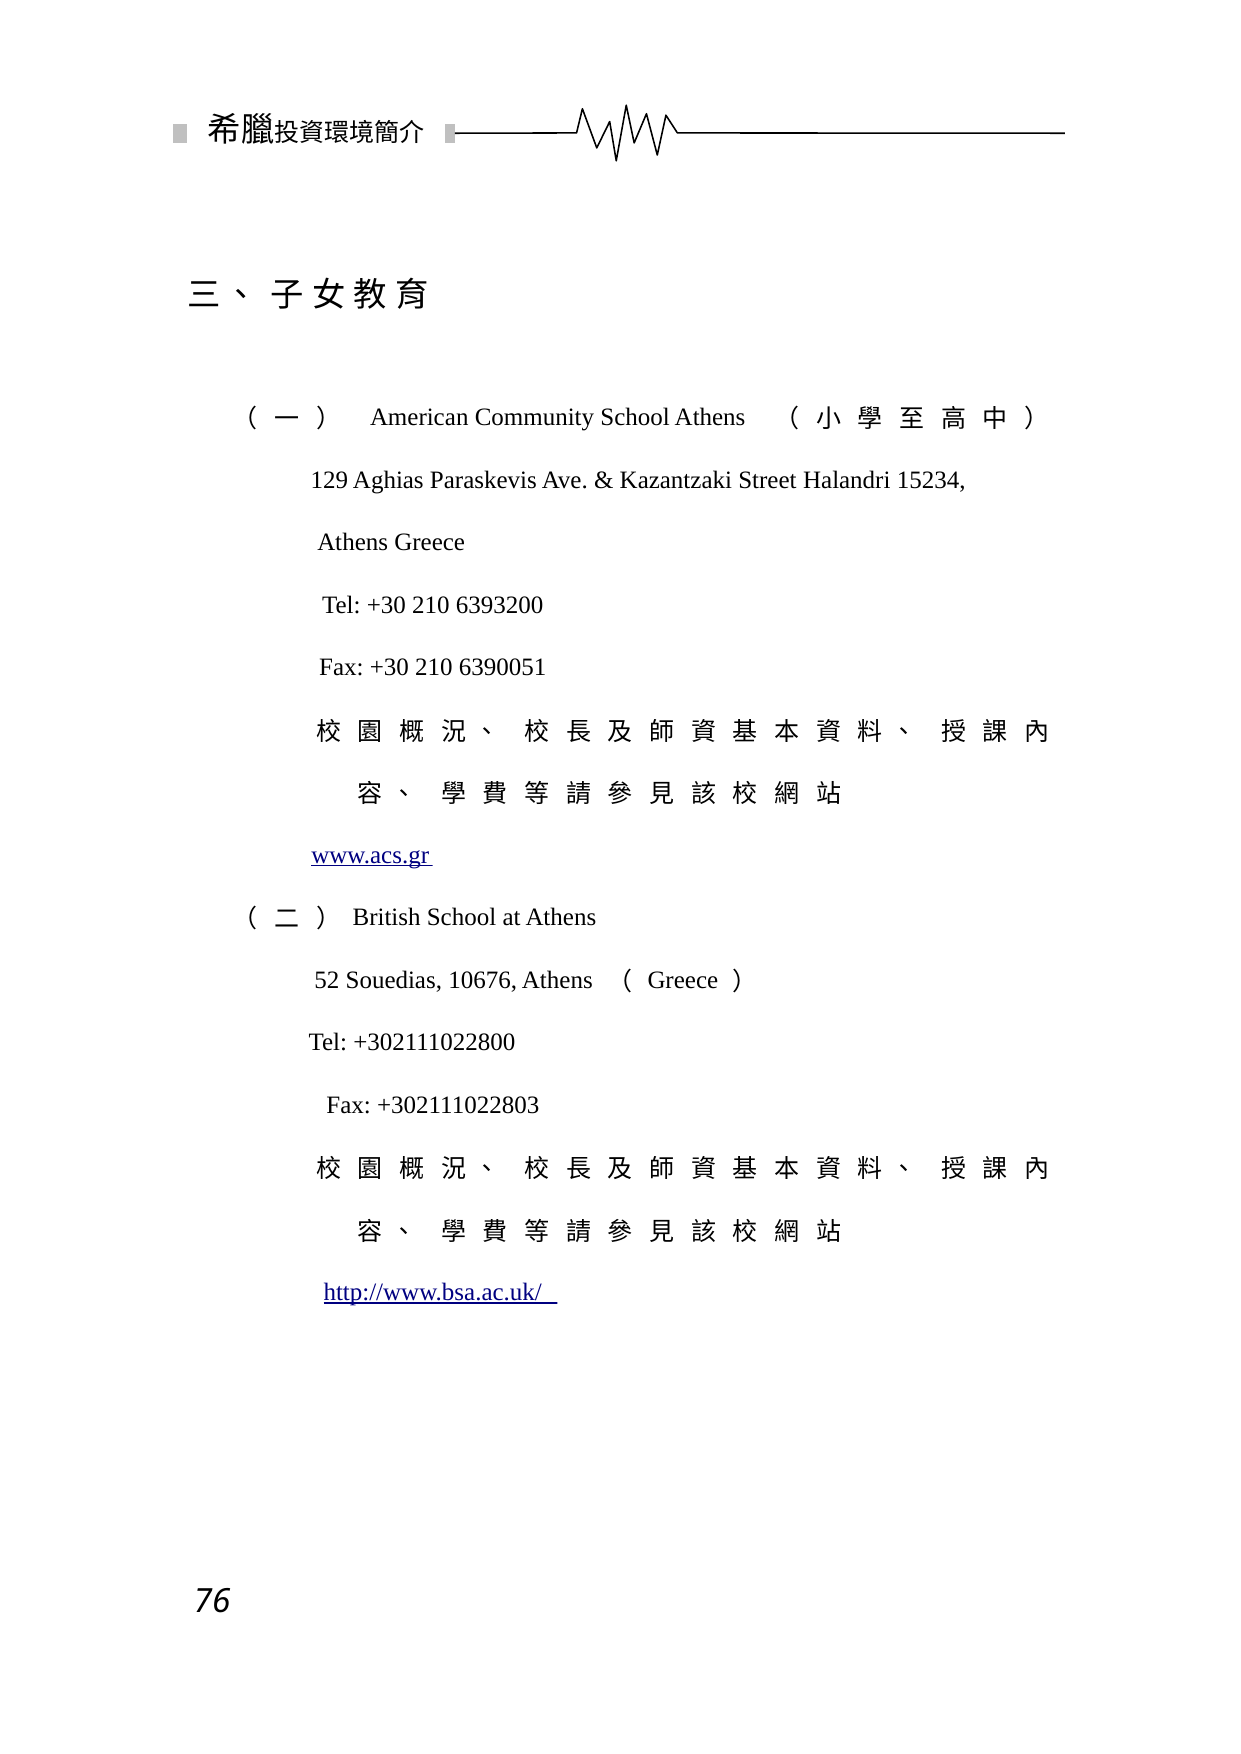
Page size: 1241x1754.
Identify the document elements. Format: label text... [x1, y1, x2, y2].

text （一）American Community School Athens（小學至高中） [207, 375, 1058, 438]
text 校園概況、校長及師資基本資料、授課內容、學費等請參見該校網站 [281, 1125, 1058, 1250]
text （二）British School at Athens [207, 875, 1058, 938]
text 校園概況、校長及師資基本資料、授課內容、學費等請參見該校網站 [281, 688, 1058, 813]
text 52 Souedias, 10676, Athens（Greece） [281, 938, 1058, 1000]
text Fax: +30 210 6390051 [281, 625, 1058, 688]
text 三、子女教育 [183, 250, 1058, 313]
text www.acs.gr [281, 813, 1058, 875]
text 129 Aghias Paraskevis Ave. & Kazantzaki Street Halandri 15234, [281, 438, 1058, 500]
text http://www.bsa.ac.uk/ [281, 1250, 1058, 1313]
text Athens Greece [281, 500, 1058, 563]
text Fax: +302111022803 [281, 1063, 1058, 1125]
text Tel: +302111022800 [281, 1000, 1058, 1063]
text Tel: +30 210 6393200 [281, 563, 1058, 625]
